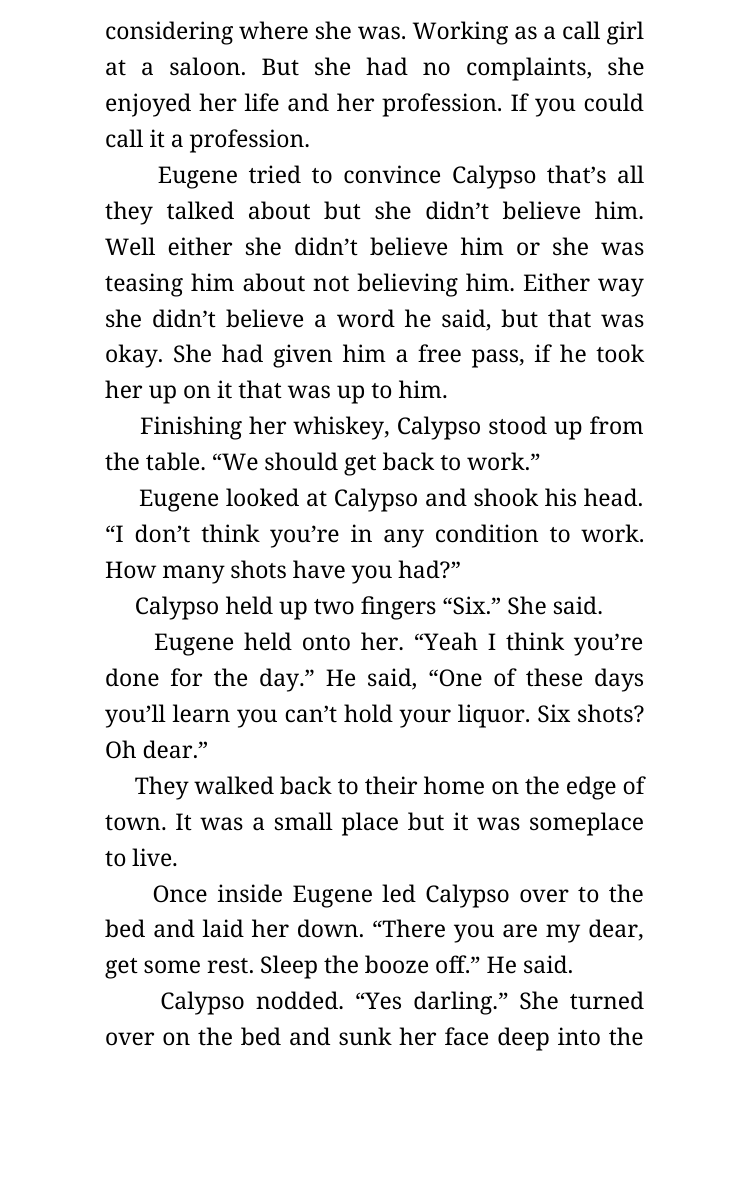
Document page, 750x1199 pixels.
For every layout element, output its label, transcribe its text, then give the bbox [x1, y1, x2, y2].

text Once inside Eugene led Calypso over to the bed and laid her down. “There you are my dear, get some rest. Sleep the booze off.” He said. [105, 877, 645, 981]
text Eugene looked at Calypso and shook his head. “I don’t think you’re in any condition to work. How many shots have you had?” [105, 482, 645, 585]
text considering where she was. Working as a call girl at a saloon. But she had no complaints, she enjoyed her life and her profession. If you could call it a profession. [105, 15, 645, 154]
text Calypso held up two fingers “Six.” She said. [105, 590, 645, 621]
text Eugene tried to convince Calypso that’s all they talked about but she didn’t believe him. Well either she didn’t believe him or she was teasing him about not believing him. Either way she didn’t believe a word he said, but that was okay. She had given him a free pass, if he took her up on it that was up to him. [105, 159, 645, 406]
text Finishing her whiskey, Calypso stood up from the table. “We should get back to work.” [105, 410, 645, 477]
text Calypso nodded. “Yes darling.” She turned over on the bed and sunk her face deep into the [105, 985, 645, 1052]
text Eugene held onto her. “Yeah I think you’re done for the day.” He said, “One of these days you’ll learn you can’t hold your liquor. Six shots? Oh dear.” [105, 626, 645, 765]
text They walked back to their home on the edge of town. It was a small place but it was someplace to live. [105, 770, 645, 873]
